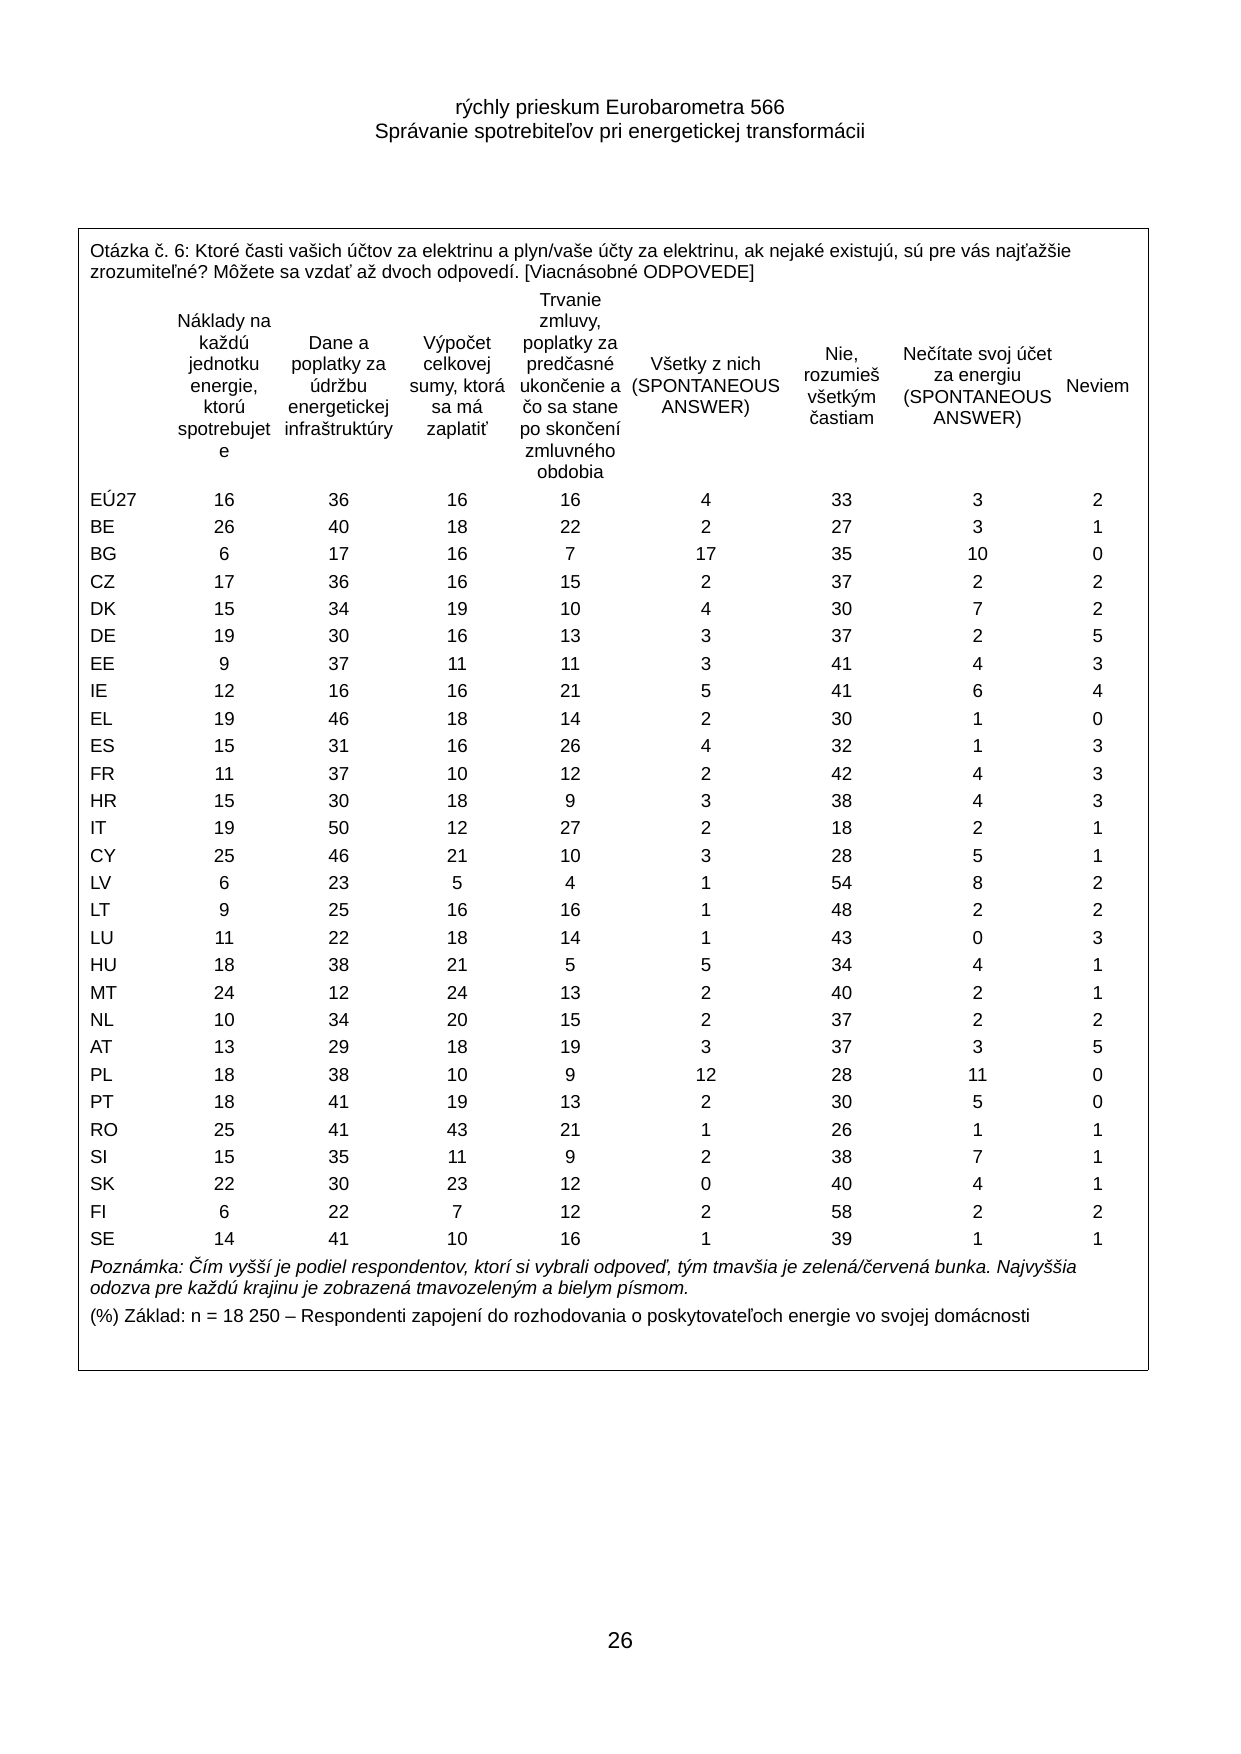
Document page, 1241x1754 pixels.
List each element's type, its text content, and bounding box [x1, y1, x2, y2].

table_cell 13 [513, 979, 627, 1006]
table_cell 46 [276, 705, 401, 732]
table_cell 2 [628, 1006, 784, 1033]
table_cell 24 [172, 979, 276, 1006]
table_cell 40 [784, 1170, 899, 1198]
table_cell 10 [401, 1225, 513, 1252]
table_cell 27 [513, 814, 627, 842]
table_cell 11 [899, 1061, 1056, 1088]
table_cell 18 [172, 951, 276, 978]
table_cell 30 [784, 1088, 899, 1116]
table_cell 2 [899, 1006, 1056, 1033]
table_cell 2 [628, 568, 784, 595]
table_cell 3 [899, 513, 1056, 540]
table_cell 4 [899, 787, 1056, 814]
table_cell 5 [899, 1088, 1056, 1116]
table_cell 36 [276, 568, 401, 595]
table_cell 3 [628, 1033, 784, 1061]
table_cell 43 [401, 1116, 513, 1143]
table_cell 22 [276, 924, 401, 951]
table_cell 10 [513, 595, 627, 622]
table_cell Dane a poplatky za údržbu energetickej infraštruktúry [276, 286, 401, 485]
table_cell 2 [899, 896, 1056, 924]
table_cell 5 [401, 869, 513, 896]
table_cell 16 [401, 896, 513, 924]
table_cell 35 [276, 1143, 401, 1170]
table_cell 18 [172, 1061, 276, 1088]
table_cell 5 [513, 951, 627, 978]
table_cell SE [87, 1225, 172, 1252]
table_cell Výpočet celkovej sumy, ktorá sa má zaplatiť [401, 286, 513, 485]
table_cell PT [87, 1088, 172, 1116]
table_cell 38 [784, 787, 899, 814]
table_cell 18 [172, 1088, 276, 1116]
table_cell 18 [401, 705, 513, 732]
table_cell 3 [1056, 924, 1139, 951]
table_cell 2 [628, 814, 784, 842]
table_cell 50 [276, 814, 401, 842]
table_cell 17 [172, 568, 276, 595]
table_cell 3 [628, 650, 784, 677]
table_cell 5 [899, 842, 1056, 869]
table_cell LV [87, 869, 172, 896]
table_cell 58 [784, 1198, 899, 1225]
table_cell 25 [172, 842, 276, 869]
table_cell 26 [172, 513, 276, 540]
table_cell 11 [401, 1143, 513, 1170]
table_cell Poznámka: Čím vyšší je podiel respondentov, ktorí si vybrali odpoveď, tým tmavšia je zelená/červená bunka. Najvyššia odozva pre každú krajinu je zobrazená tmavozeleným a bielym písmom. [87, 1253, 1139, 1301]
table_cell 2 [628, 979, 784, 1006]
table_cell 16 [401, 485, 513, 513]
table_cell 37 [784, 623, 899, 650]
table_cell 32 [784, 732, 899, 759]
table_cell 33 [784, 485, 899, 513]
table_cell 2 [628, 1198, 784, 1225]
table_cell 17 [276, 540, 401, 568]
table_cell 22 [276, 1198, 401, 1225]
table_cell 1 [628, 924, 784, 951]
table_cell 30 [784, 595, 899, 622]
table_cell 34 [784, 951, 899, 978]
table_cell 9 [513, 1143, 627, 1170]
table_cell 19 [172, 623, 276, 650]
table_cell DK [87, 595, 172, 622]
table_cell 2 [1056, 896, 1139, 924]
table_cell 6 [172, 540, 276, 568]
table_cell 28 [784, 842, 899, 869]
table_cell 23 [401, 1170, 513, 1198]
table_cell 2 [899, 814, 1056, 842]
table_cell Neviem [1056, 286, 1139, 485]
table_cell 1 [899, 732, 1056, 759]
table_cell NL [87, 1006, 172, 1033]
table_cell 35 [784, 540, 899, 568]
table_cell Nečítate svoj účet za energiu (SPONTANEOUS ANSWER) [899, 286, 1056, 485]
table_cell 14 [513, 705, 627, 732]
table_cell 12 [513, 1198, 627, 1225]
table_cell 15 [513, 1006, 627, 1033]
table_cell 0 [1056, 705, 1139, 732]
table_cell EÚ27 [87, 485, 172, 513]
table_cell 12 [276, 979, 401, 1006]
table_cell 30 [784, 705, 899, 732]
table_cell Nie, rozumieš všetkým častiam [784, 286, 899, 485]
table_cell 8 [899, 869, 1056, 896]
table_cell 21 [401, 951, 513, 978]
table_cell 31 [276, 732, 401, 759]
table_cell 26 [513, 732, 627, 759]
table_cell 3 [628, 623, 784, 650]
table_cell 28 [784, 1061, 899, 1088]
table_cell 37 [276, 759, 401, 787]
table_cell 16 [513, 896, 627, 924]
table_cell 0 [628, 1170, 784, 1198]
table_cell 11 [172, 759, 276, 787]
table_cell 27 [784, 513, 899, 540]
table_cell 16 [401, 540, 513, 568]
table_cell 18 [784, 814, 899, 842]
table_cell FR [87, 759, 172, 787]
table_cell 3 [899, 1033, 1056, 1061]
table_cell 10 [401, 759, 513, 787]
table_cell 1 [1056, 1225, 1139, 1252]
table_cell LU [87, 924, 172, 951]
table_cell 10 [899, 540, 1056, 568]
table_cell 2 [899, 568, 1056, 595]
table_cell 15 [513, 568, 627, 595]
table_cell 30 [276, 623, 401, 650]
table_cell AT [87, 1033, 172, 1061]
table_cell 18 [401, 1033, 513, 1061]
table_cell 2 [899, 623, 1056, 650]
table_cell IT [87, 814, 172, 842]
table_cell 18 [401, 787, 513, 814]
table_cell 22 [172, 1170, 276, 1198]
table_cell 38 [784, 1143, 899, 1170]
table_cell 16 [513, 485, 627, 513]
table_cell 25 [172, 1116, 276, 1143]
table_cell 40 [784, 979, 899, 1006]
table_cell 0 [1056, 540, 1139, 568]
table_cell FI [87, 1198, 172, 1225]
table_cell 2 [1056, 568, 1139, 595]
table_cell IE [87, 677, 172, 704]
table_cell LT [87, 896, 172, 924]
table_cell 21 [513, 677, 627, 704]
table_cell 41 [276, 1225, 401, 1252]
table_cell 6 [172, 1198, 276, 1225]
table_cell CY [87, 842, 172, 869]
table_cell 2 [1056, 869, 1139, 896]
table_cell 9 [513, 1061, 627, 1088]
table_cell 39 [784, 1225, 899, 1252]
table_cell 3 [628, 842, 784, 869]
table_cell 21 [401, 842, 513, 869]
table_header Otázka č. 6: Ktoré časti vašich účtov za elektrinu a plyn/vaše účty za elektrinu, ak nejaké existujú, sú pre vás najťažšie zrozumiteľné? Môžete sa vzdať až dvoch odpovedí. [Viacnásobné ODPOVEDE] [87, 237, 1139, 286]
table_cell 1 [1056, 814, 1139, 842]
table_cell 16 [172, 485, 276, 513]
table_cell 3 [1056, 759, 1139, 787]
table_cell 3 [628, 787, 784, 814]
table_cell 19 [513, 1033, 627, 1061]
table_cell 41 [784, 650, 899, 677]
table_cell 42 [784, 759, 899, 787]
table_cell Náklady na každú jednotku energie, ktorú spotrebujete [172, 286, 276, 485]
table_cell 7 [899, 595, 1056, 622]
table_cell 16 [401, 677, 513, 704]
table_cell 7 [513, 540, 627, 568]
table_cell 9 [172, 650, 276, 677]
table_cell 13 [172, 1033, 276, 1061]
table_cell 37 [784, 568, 899, 595]
table_cell 3 [899, 485, 1056, 513]
table_cell 6 [172, 869, 276, 896]
table_cell 12 [513, 1170, 627, 1198]
table_cell RO [87, 1116, 172, 1143]
table_cell 1 [628, 1225, 784, 1252]
table_cell 5 [628, 677, 784, 704]
table_cell 1 [1056, 1170, 1139, 1198]
table_cell 12 [172, 677, 276, 704]
table_cell 4 [513, 869, 627, 896]
table_cell 10 [172, 1006, 276, 1033]
table_cell 14 [172, 1225, 276, 1252]
table_cell 15 [172, 595, 276, 622]
table_cell PL [87, 1061, 172, 1088]
table_cell 26 [784, 1116, 899, 1143]
table_cell 1 [628, 896, 784, 924]
table_cell 0 [1056, 1061, 1139, 1088]
table_cell 1 [628, 1116, 784, 1143]
table_cell 6 [899, 677, 1056, 704]
table_cell 4 [899, 1170, 1056, 1198]
table_cell 19 [401, 1088, 513, 1116]
table_cell 12 [628, 1061, 784, 1088]
table_cell 13 [513, 1088, 627, 1116]
table_cell 43 [784, 924, 899, 951]
table_cell 18 [401, 513, 513, 540]
table_cell 48 [784, 896, 899, 924]
table_cell SK [87, 1170, 172, 1198]
table_cell 3 [1056, 732, 1139, 759]
table_cell 4 [628, 732, 784, 759]
table_cell 2 [1056, 1198, 1139, 1225]
table_cell 36 [276, 485, 401, 513]
table_cell 10 [401, 1061, 513, 1088]
table_cell 4 [1056, 677, 1139, 704]
table_cell 12 [513, 759, 627, 787]
table_cell 41 [276, 1116, 401, 1143]
table_cell 37 [784, 1006, 899, 1033]
table_cell HU [87, 951, 172, 978]
table_cell 17 [628, 540, 784, 568]
table_cell 2 [628, 759, 784, 787]
table_cell 29 [276, 1033, 401, 1061]
table_cell 2 [628, 705, 784, 732]
table_cell (%) Základ: n = 18 250 – Respondenti zapojení do rozhodovania o poskytovateľoch energie vo svojej domácnosti [87, 1301, 1139, 1329]
table_cell 15 [172, 787, 276, 814]
table_cell 21 [513, 1116, 627, 1143]
table_cell 15 [172, 732, 276, 759]
table_cell 2 [1056, 595, 1139, 622]
table_cell 5 [628, 951, 784, 978]
table_cell 37 [784, 1033, 899, 1061]
table_cell BG [87, 540, 172, 568]
table_cell 16 [401, 623, 513, 650]
table_cell 1 [1056, 951, 1139, 978]
table_cell 40 [276, 513, 401, 540]
table_cell 3 [1056, 650, 1139, 677]
table_cell 19 [401, 595, 513, 622]
table_cell 4 [899, 650, 1056, 677]
table_cell 1 [1056, 1143, 1139, 1170]
table_cell 11 [513, 650, 627, 677]
table_cell CZ [87, 568, 172, 595]
table_cell 9 [172, 896, 276, 924]
table_cell 22 [513, 513, 627, 540]
table_cell 1 [899, 1116, 1056, 1143]
table_cell 1 [1056, 513, 1139, 540]
table_cell 41 [784, 677, 899, 704]
table_cell 2 [628, 1088, 784, 1116]
table_cell 1 [628, 869, 784, 896]
table_cell 7 [899, 1143, 1056, 1170]
table_cell 2 [899, 1198, 1056, 1225]
table_cell 4 [899, 951, 1056, 978]
table_cell 18 [401, 924, 513, 951]
table_cell 19 [172, 705, 276, 732]
table_cell 19 [172, 814, 276, 842]
table_cell 46 [276, 842, 401, 869]
table_cell ES [87, 732, 172, 759]
table_cell 41 [276, 1088, 401, 1116]
table_cell 0 [1056, 1088, 1139, 1116]
table_cell HR [87, 787, 172, 814]
table_cell 54 [784, 869, 899, 896]
table_cell 12 [401, 814, 513, 842]
table_cell 23 [276, 869, 401, 896]
table_cell 1 [1056, 842, 1139, 869]
table_cell 37 [276, 650, 401, 677]
table_cell 15 [172, 1143, 276, 1170]
table_cell 1 [899, 705, 1056, 732]
table_cell BE [87, 513, 172, 540]
table_cell 4 [628, 595, 784, 622]
table_cell 34 [276, 1006, 401, 1033]
table_cell 9 [513, 787, 627, 814]
table_cell 30 [276, 1170, 401, 1198]
table_cell [87, 286, 172, 485]
table_cell 11 [401, 650, 513, 677]
table_cell 2 [628, 513, 784, 540]
table_cell 2 [1056, 1006, 1139, 1033]
table_cell 30 [276, 787, 401, 814]
table_cell 14 [513, 924, 627, 951]
table_cell SI [87, 1143, 172, 1170]
table_cell 4 [628, 485, 784, 513]
table_cell 7 [401, 1198, 513, 1225]
table_cell 1 [899, 1225, 1056, 1252]
table_cell 5 [1056, 623, 1139, 650]
table_cell DE [87, 623, 172, 650]
table_cell 38 [276, 1061, 401, 1088]
table_cell 1 [1056, 979, 1139, 1006]
table_cell MT [87, 979, 172, 1006]
table_cell Všetky z nich (SPONTANEOUS ANSWER) [628, 286, 784, 485]
table_cell 16 [513, 1225, 627, 1252]
table_cell 5 [1056, 1033, 1139, 1061]
table_cell 0 [899, 924, 1056, 951]
table_cell 2 [899, 979, 1056, 1006]
table_cell Trvanie zmluvy, poplatky za predčasné ukončenie a čo sa stane po skončení zmluvného obdobia [513, 286, 627, 485]
table_cell 20 [401, 1006, 513, 1033]
table_cell 2 [1056, 485, 1139, 513]
table_cell 38 [276, 951, 401, 978]
table_cell 16 [276, 677, 401, 704]
table_cell 16 [401, 732, 513, 759]
table_cell 13 [513, 623, 627, 650]
table_cell 1 [1056, 1116, 1139, 1143]
table_cell 16 [401, 568, 513, 595]
table_cell 25 [276, 896, 401, 924]
table_cell 24 [401, 979, 513, 1006]
table_cell EE [87, 650, 172, 677]
table_cell 3 [1056, 787, 1139, 814]
table_cell 34 [276, 595, 401, 622]
table_cell EL [87, 705, 172, 732]
table_cell 10 [513, 842, 627, 869]
table_cell 2 [628, 1143, 784, 1170]
table_cell 4 [899, 759, 1056, 787]
table_cell 11 [172, 924, 276, 951]
